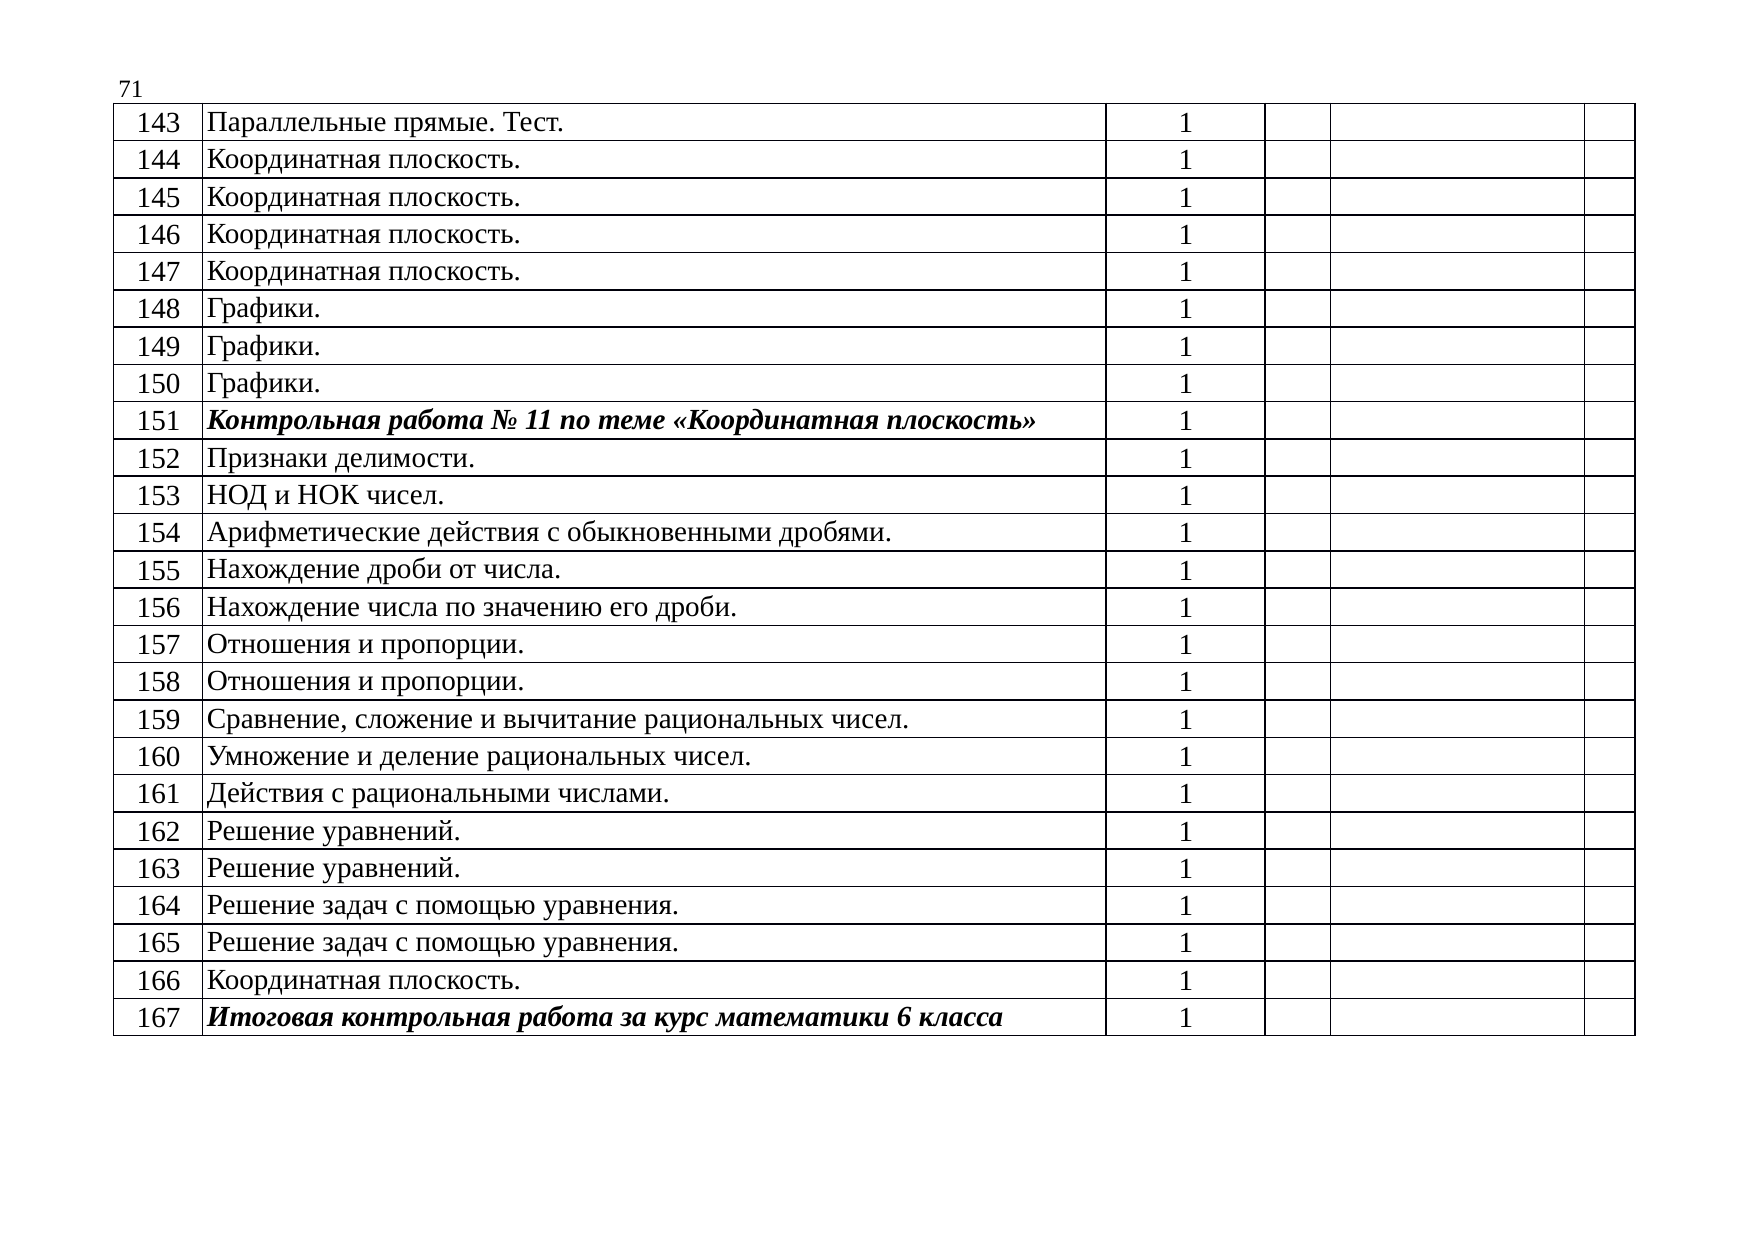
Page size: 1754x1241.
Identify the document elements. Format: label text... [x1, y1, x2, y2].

table_cell 1 [1107, 216, 1264, 252]
table_cell 153 [114, 477, 202, 513]
table_cell [1585, 104, 1634, 140]
table_cell 166 [114, 962, 202, 997]
table_cell [1266, 962, 1330, 997]
table_cell 149 [114, 328, 202, 363]
table_cell [1266, 552, 1330, 587]
table_cell Арифметические действия с обыкновенными дробями. [203, 514, 1105, 550]
table_cell 143 [114, 104, 202, 140]
table_cell Координатная плоскость. [203, 141, 1105, 177]
table_cell [1331, 738, 1584, 774]
table_cell [1331, 179, 1584, 214]
table_cell 151 [114, 402, 202, 438]
table_cell [1585, 999, 1634, 1035]
table_cell [1266, 775, 1330, 811]
table_cell [1266, 701, 1330, 736]
table_cell Признаки делимости. [203, 440, 1105, 475]
table_cell [1331, 141, 1584, 177]
table_cell 1 [1107, 999, 1264, 1035]
table_cell Решение уравнений. [203, 813, 1105, 848]
table_cell [1585, 440, 1634, 475]
table_cell 1 [1107, 589, 1264, 624]
table_cell [1585, 962, 1634, 997]
table_cell [1266, 738, 1330, 774]
table_cell 155 [114, 552, 202, 587]
table_cell 165 [114, 925, 202, 960]
table_cell 1 [1107, 365, 1264, 401]
table_cell [1331, 962, 1584, 997]
table_cell [1585, 179, 1634, 214]
table_cell Решение задач с помощью уравнения. [203, 887, 1105, 923]
table_cell Контрольная работа № 11 по теме «Координатная плоскость» [203, 402, 1105, 438]
table_cell [1331, 365, 1584, 401]
table_cell 164 [114, 887, 202, 923]
table_cell [1331, 589, 1584, 624]
table_cell [1585, 701, 1634, 736]
table_cell 161 [114, 775, 202, 811]
table_cell 144 [114, 141, 202, 177]
table_cell 147 [114, 253, 202, 289]
table_cell 1 [1107, 925, 1264, 960]
table_cell Графики. [203, 365, 1105, 401]
table_cell [1266, 477, 1330, 513]
table_cell [1266, 440, 1330, 475]
table_cell Умножение и деление рациональных чисел. [203, 738, 1105, 774]
table_cell [1266, 104, 1330, 140]
table_cell [1266, 365, 1330, 401]
table_cell [1331, 999, 1584, 1035]
table_cell [1585, 402, 1634, 438]
table_cell Решение уравнений. [203, 850, 1105, 886]
table_cell 1 [1107, 477, 1264, 513]
table_cell 163 [114, 850, 202, 886]
table_cell 156 [114, 589, 202, 624]
table_cell [1585, 925, 1634, 960]
table_cell 157 [114, 626, 202, 662]
table_cell [1585, 626, 1634, 662]
table_cell [1585, 850, 1634, 886]
table_cell [1266, 999, 1330, 1035]
table_cell 1 [1107, 514, 1264, 550]
table_cell 158 [114, 663, 202, 699]
table_cell Координатная плоскость. [203, 179, 1105, 214]
table_cell Графики. [203, 291, 1105, 326]
table_cell [1266, 887, 1330, 923]
table_cell [1266, 925, 1330, 960]
table_cell [1585, 813, 1634, 848]
table_cell [1585, 775, 1634, 811]
table_cell 159 [114, 701, 202, 736]
table_cell 152 [114, 440, 202, 475]
table_cell 1 [1107, 328, 1264, 363]
table_cell Сравнение, сложение и вычитание рациональных чисел. [203, 701, 1105, 736]
table_cell [1585, 216, 1634, 252]
table_cell [1331, 701, 1584, 736]
table_cell Нахождение дроби от числа. [203, 552, 1105, 587]
table_cell Нахождение числа по значению его дроби. [203, 589, 1105, 624]
table_cell [1331, 887, 1584, 923]
table_cell [1266, 626, 1330, 662]
table_cell [1331, 328, 1584, 363]
table_cell 1 [1107, 626, 1264, 662]
table_cell 1 [1107, 813, 1264, 848]
table_cell 1 [1107, 738, 1264, 774]
table_cell [1331, 216, 1584, 252]
table_cell 1 [1107, 402, 1264, 438]
table_cell 1 [1107, 850, 1264, 886]
table_cell [1585, 887, 1634, 923]
table_cell 145 [114, 179, 202, 214]
table_cell [1266, 402, 1330, 438]
table_cell Координатная плоскость. [203, 253, 1105, 289]
table_cell [1331, 663, 1584, 699]
table_cell Параллельные прямые. Тест. [203, 104, 1105, 140]
table_cell Координатная плоскость. [203, 962, 1105, 997]
table_cell [1331, 850, 1584, 886]
table_cell Отношения и пропорции. [203, 663, 1105, 699]
table_cell [1266, 514, 1330, 550]
table_cell НОД и НОК чисел. [203, 477, 1105, 513]
table_cell 150 [114, 365, 202, 401]
table_cell [1331, 291, 1584, 326]
table_cell 1 [1107, 179, 1264, 214]
table_cell 146 [114, 216, 202, 252]
table_cell [1585, 589, 1634, 624]
table_cell [1266, 589, 1330, 624]
table_cell Действия с рациональными числами. [203, 775, 1105, 811]
table_cell 1 [1107, 253, 1264, 289]
table_cell [1585, 663, 1634, 699]
table_cell [1266, 179, 1330, 214]
table_cell 1 [1107, 291, 1264, 326]
table_cell 1 [1107, 141, 1264, 177]
table_cell Итоговая контрольная работа за курс математики 6 класса [203, 999, 1105, 1035]
table_cell 1 [1107, 887, 1264, 923]
table_cell [1585, 552, 1634, 587]
table_cell [1585, 477, 1634, 513]
table_cell [1266, 663, 1330, 699]
table_cell 1 [1107, 552, 1264, 587]
table_cell 162 [114, 813, 202, 848]
table_cell Координатная плоскость. [203, 216, 1105, 252]
table_cell [1266, 141, 1330, 177]
table_cell 1 [1107, 440, 1264, 475]
table_cell 167 [114, 999, 202, 1035]
table_cell 1 [1107, 663, 1264, 699]
table_cell [1331, 402, 1584, 438]
table_cell [1585, 328, 1634, 363]
table_cell [1266, 813, 1330, 848]
table_cell [1266, 253, 1330, 289]
table_cell [1331, 925, 1584, 960]
table_cell [1331, 514, 1584, 550]
table_cell [1331, 813, 1584, 848]
table_cell 1 [1107, 962, 1264, 997]
table_cell Отношения и пропорции. [203, 626, 1105, 662]
table_cell 1 [1107, 775, 1264, 811]
table_cell [1266, 216, 1330, 252]
table_cell [1585, 141, 1634, 177]
table_cell 148 [114, 291, 202, 326]
table_cell 1 [1107, 104, 1264, 140]
table_cell [1266, 328, 1330, 363]
table_cell [1331, 775, 1584, 811]
table_cell [1331, 552, 1584, 587]
table_cell 154 [114, 514, 202, 550]
table_cell [1585, 365, 1634, 401]
table_cell [1331, 440, 1584, 475]
table_cell [1331, 626, 1584, 662]
table_cell [1585, 253, 1634, 289]
table_cell [1266, 291, 1330, 326]
table_cell [1585, 514, 1634, 550]
table_cell [1585, 291, 1634, 326]
table_cell [1585, 738, 1634, 774]
table_cell [1331, 253, 1584, 289]
table_cell [1266, 850, 1330, 886]
table_cell [1331, 104, 1584, 140]
table_cell Решение задач с помощью уравнения. [203, 925, 1105, 960]
table_cell 1 [1107, 701, 1264, 736]
table_cell Графики. [203, 328, 1105, 363]
table_cell 160 [114, 738, 202, 774]
table_cell [1331, 477, 1584, 513]
